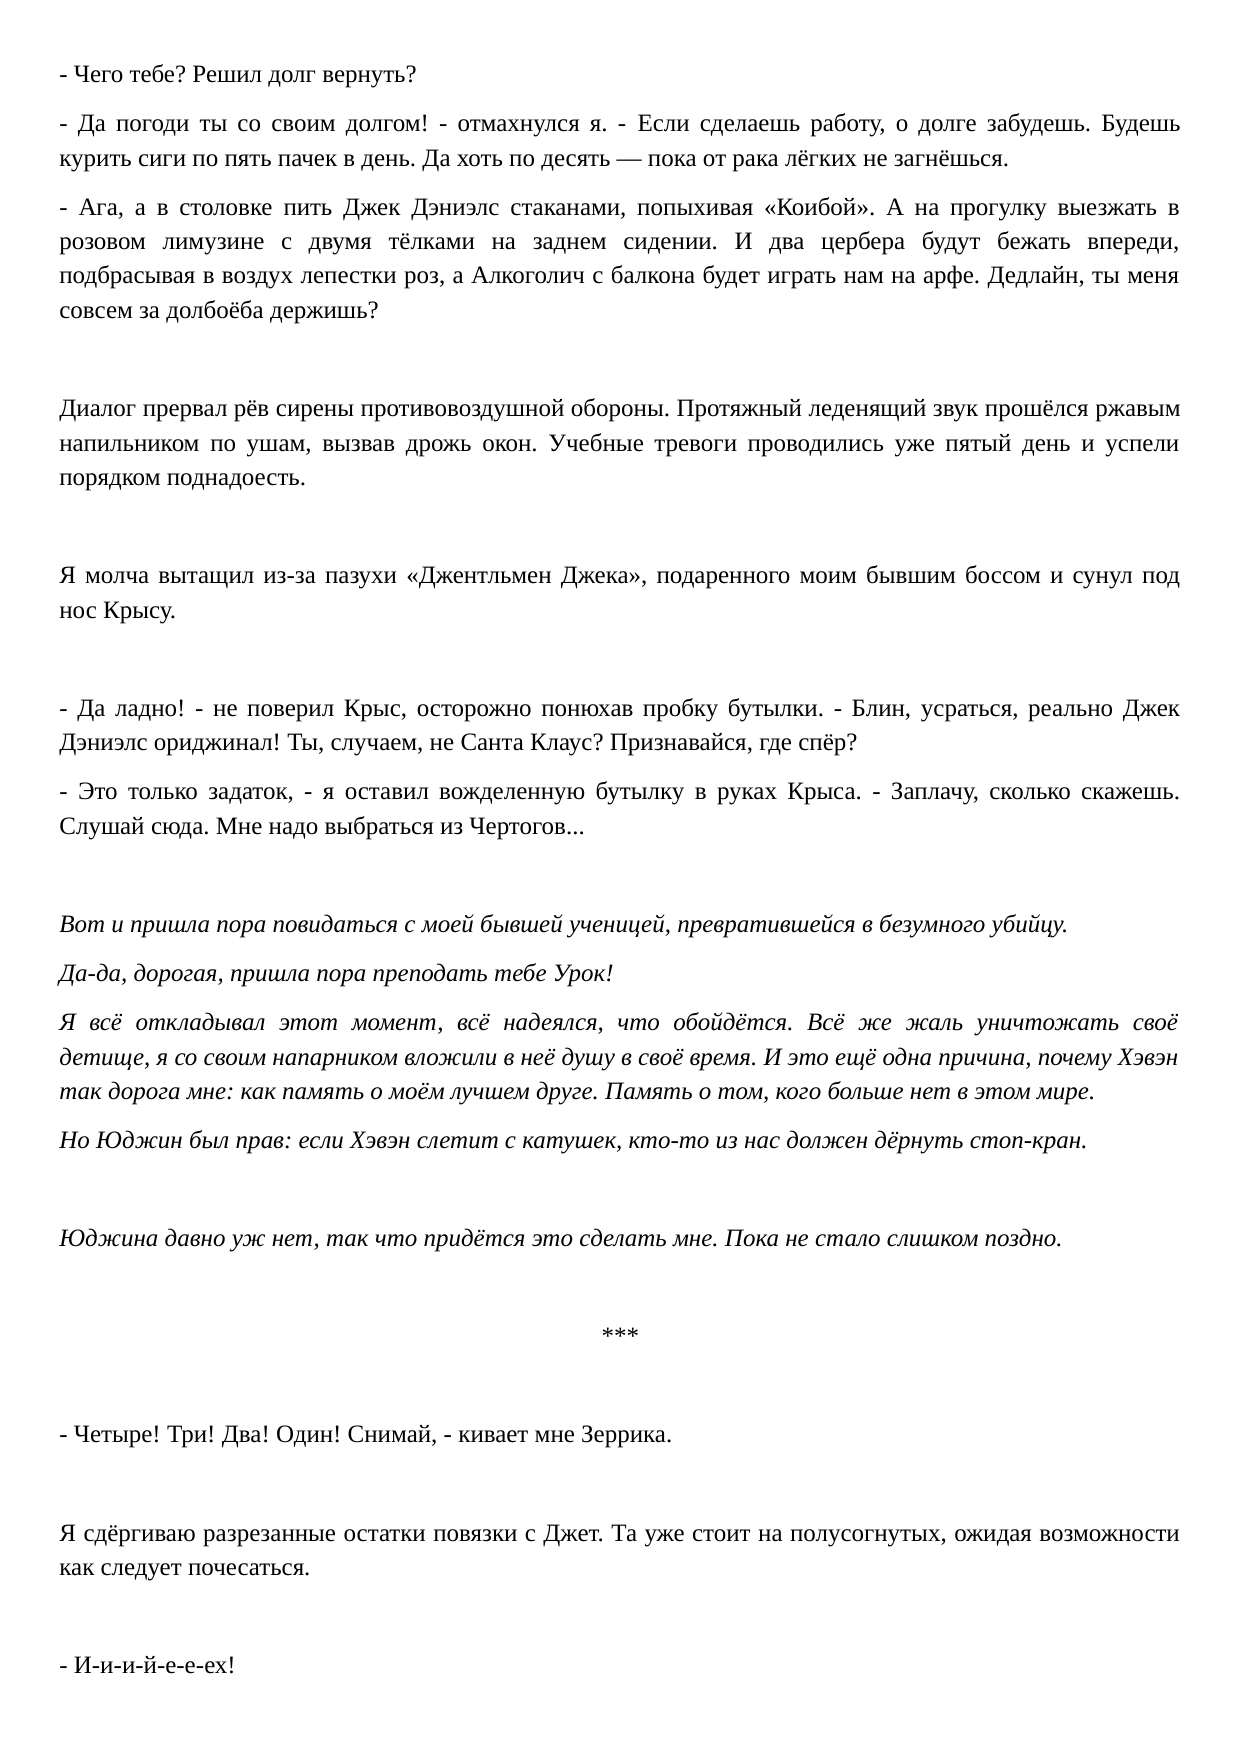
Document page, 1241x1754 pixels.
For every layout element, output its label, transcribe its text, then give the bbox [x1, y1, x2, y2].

text - Да погоди ты со своим долгом! - отмахнулся я. - Если сделаешь работу, о долге забудешь. Будешь курить сиги по пять пачек в день. Да хоть по десять — пока от рака лёгких не загнёшься. [59, 108, 1181, 171]
text Я молча вытащил из-за пазухи «Джентльмен Джека», подаренного моим бывшим боссом и сунул под нос Крысу. [59, 560, 1181, 623]
text Я всё откладывал этот момент, всё надеялся, что обойдётся. Всё же жаль уничтожать своё детище, я со своим напарником вложили в неё душу в своё время. И это ещё одна причина, почему Хэвэн так дорога мне: как память о моём лучшем друге. Память о том, кого больше нет в этом мире. [59, 1007, 1181, 1105]
text - Это только задаток, - я оставил вожделенную бутылку в руках Крыса. - Заплачу, сколько скажешь. Слушай сюда. Мне надо выбраться из Чертогов... [59, 776, 1181, 840]
text Вот и пришла пора повидаться с моей бывшей ученицей, превратившейся в безумного убийцу. [59, 909, 1181, 938]
text *** [59, 1321, 1181, 1350]
text - Четыре! Три! Два! Один! Снимай, - кивает мне Зеррика. [59, 1419, 1181, 1448]
text - Чего тебе? Решил долг вернуть? [59, 59, 1181, 88]
text Диалог прервал рёв сирены противовоздушной обороны. Протяжный леденящий звук прошёлся ржавым напильником по ушам, вызвав дрожь окон. Учебные тревоги проводились уже пятый день и успели порядком поднадоесть. [59, 393, 1181, 491]
text Юджина давно уж нет, так что придётся это сделать мне. Пока не стало слишком поздно. [59, 1223, 1181, 1252]
text - И-и-и-й-е-е-ех! [59, 1650, 1181, 1679]
text Но Юджин был прав: если Хэвэн слетит с катушек, кто-то из нас должен дёрнуть стоп-кран. [59, 1125, 1181, 1154]
text Да-да, дорогая, пришла пора преподать тебе Урок! [59, 958, 1181, 987]
text Я сдёргиваю разрезанные остатки повязки с Джет. Та уже стоит на полусогнутых, ожидая возможности как следует почесаться. [59, 1518, 1181, 1581]
text - Ага, а в столовке пить Джек Дэниэлс стаканами, попыхивая «Коибой». А на прогулку выезжать в розовом лимузине с двумя тёлками на заднем сидении. И два цербера будут бежать впереди, подбрасывая в воздух лепестки роз, а Алкоголич с балкона будет играть нам на арфе. Дедлайн, ты меня совсем за долбоёба держишь? [59, 192, 1181, 324]
text - Да ладно! - не поверил Крыс, осторожно понюхав пробку бутылки. - Блин, усраться, реально Джек Дэниэлс ориджинал! Ты, случаем, не Санта Клаус? Признавайся, где спёр? [59, 693, 1181, 756]
